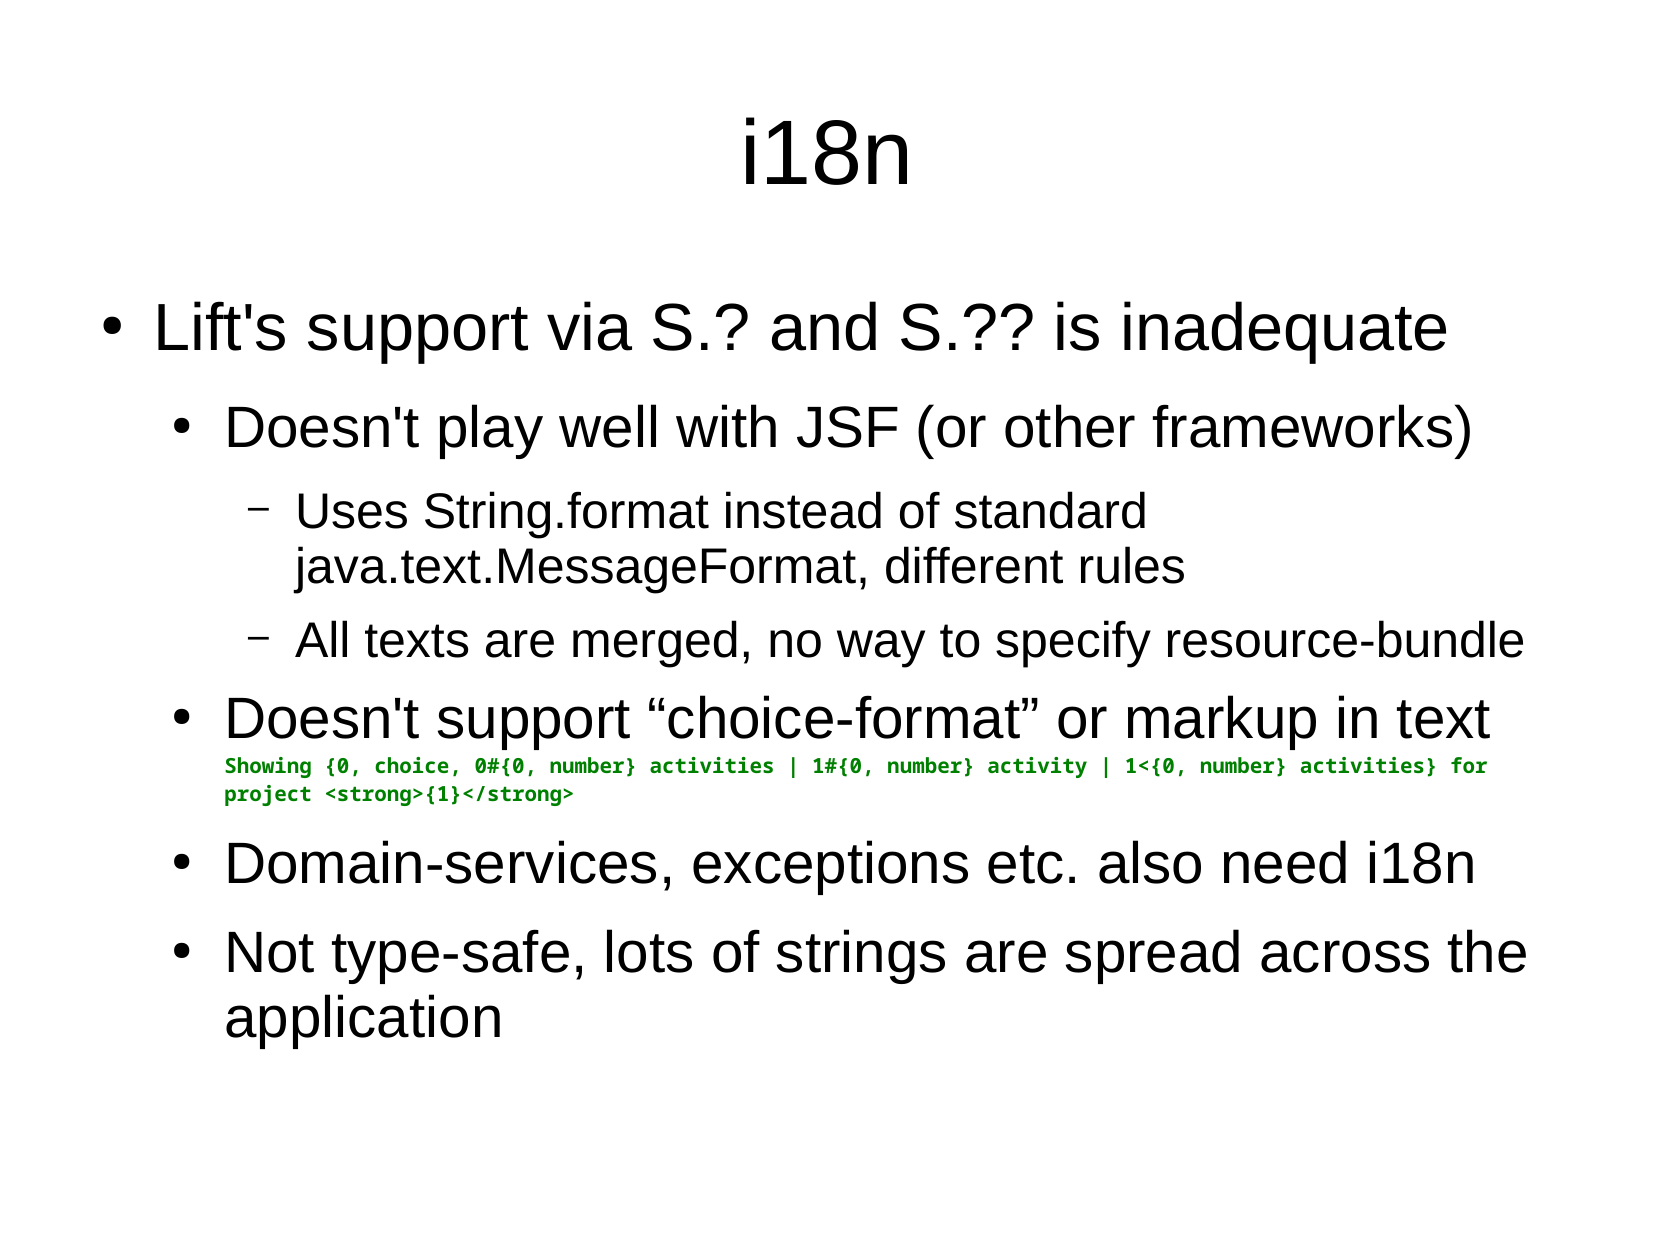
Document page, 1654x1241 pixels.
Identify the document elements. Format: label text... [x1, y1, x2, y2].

list Lift's support via S.? and S.?? is inadequate Doesn't play well with JSF (or other frameworks) Uses String.format instead of standard java.text.MessageFormat, different rules All texts are merged, no way to specify resource-bundle Doesn't support “choice-format” or markup in text Showing {0, choice, 0#{0, number} activities | 1#{0, number} activity | 1<{0, number} activities} for project <strong>{1}</strong> Domain-services, exceptions etc. also need i18n Not type-safe, lots of strings are spread across the application [82, 290, 1571, 1109]
title i18n [82, 49, 1571, 257]
